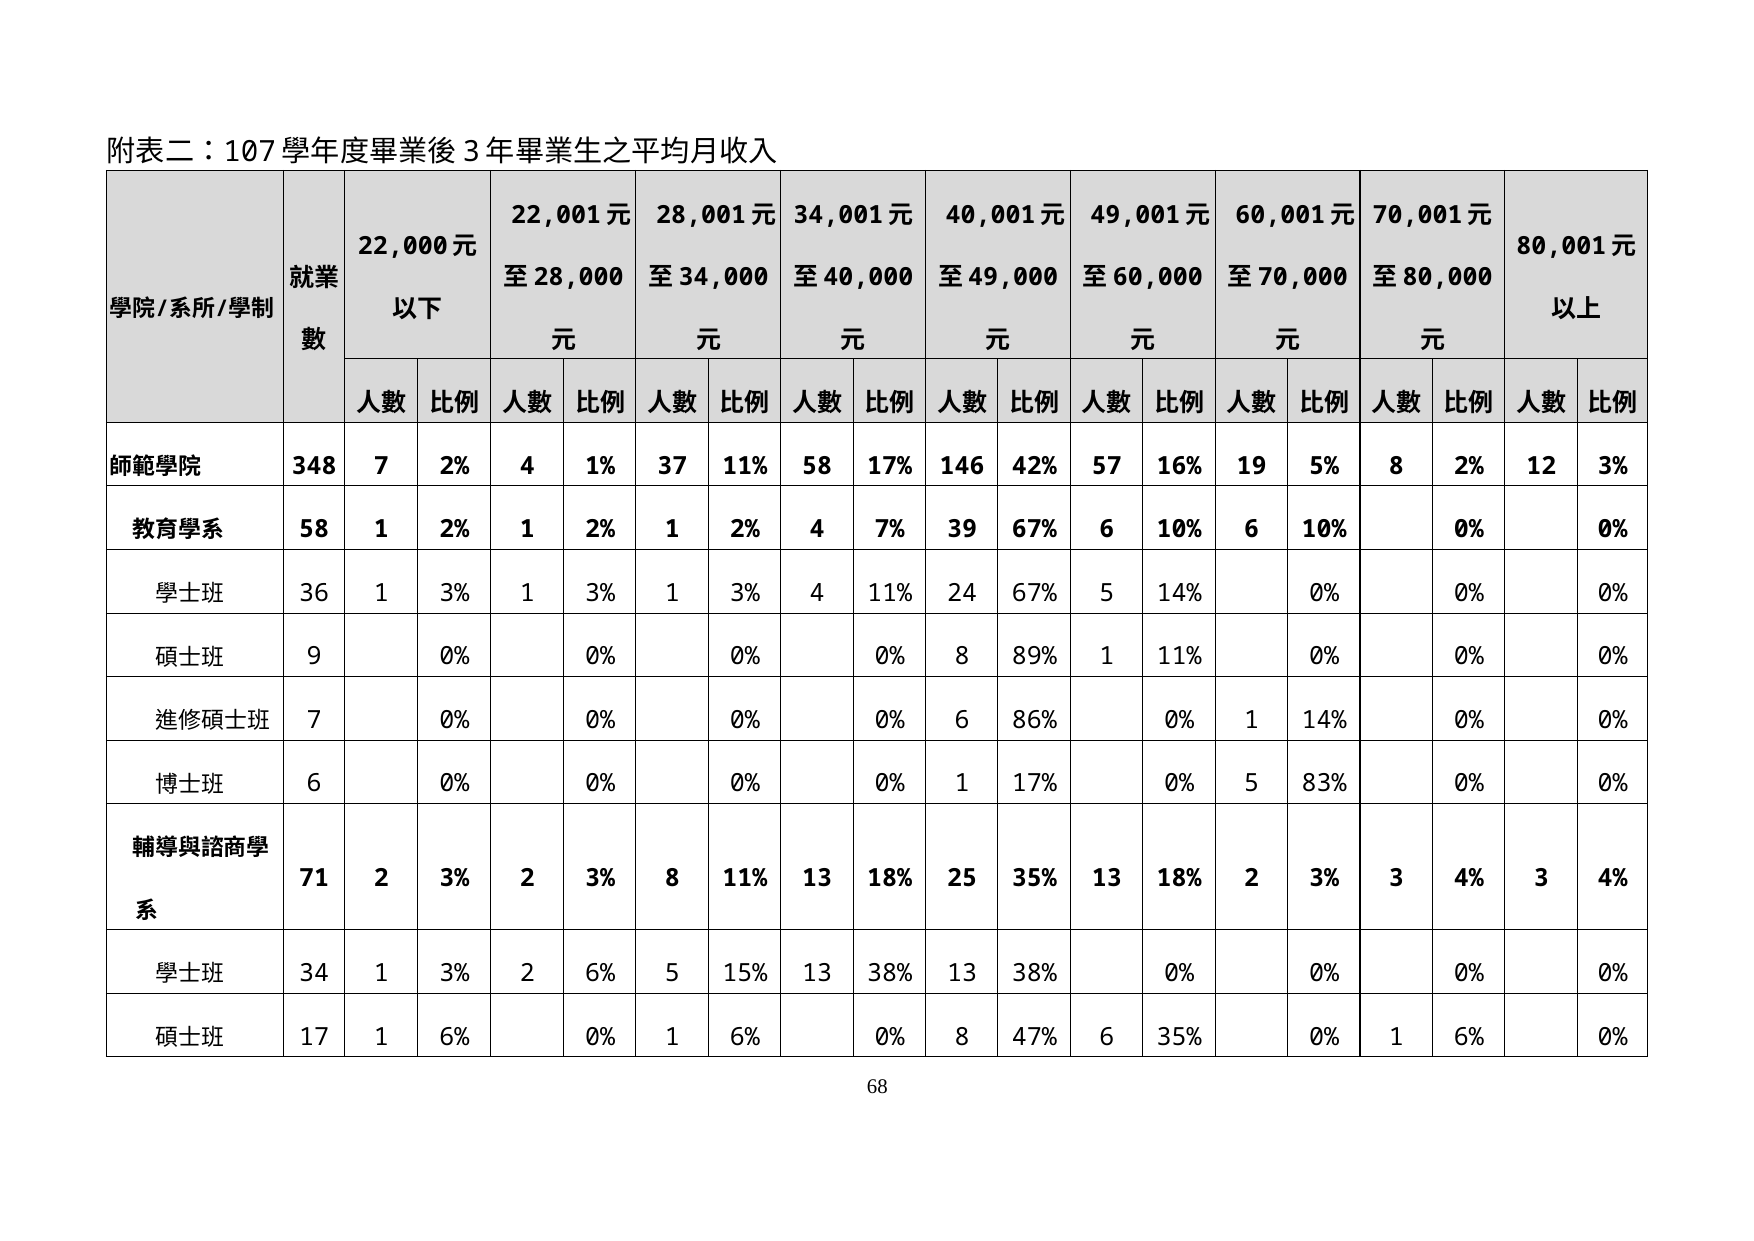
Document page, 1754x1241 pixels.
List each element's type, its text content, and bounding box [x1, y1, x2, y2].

table_cell [1361, 550, 1432, 612]
table_header 49,001元至60,000元 [1071, 171, 1215, 358]
table_cell 3 [1505, 804, 1577, 929]
table_header 就業數 [284, 171, 344, 422]
table_header 60,001元至70,000元 [1216, 171, 1359, 358]
table_cell 0% [854, 994, 925, 1056]
table_cell 0% [564, 741, 635, 803]
table_cell 0% [1288, 550, 1359, 612]
table_cell 0% [1433, 614, 1504, 676]
table_cell 0% [1578, 994, 1647, 1056]
table_cell 3% [1578, 423, 1647, 485]
table_cell 人數 [926, 359, 997, 422]
table_cell [1071, 741, 1142, 803]
table_cell 24 [926, 550, 997, 612]
table_cell 6 [284, 741, 344, 803]
table_cell 3% [418, 550, 490, 612]
table_cell 58 [781, 423, 853, 485]
table_cell 35% [1143, 994, 1215, 1056]
table_cell [345, 677, 417, 739]
table_cell 2 [491, 930, 563, 993]
table_cell 0% [1433, 677, 1504, 739]
table_cell 0% [1578, 930, 1647, 993]
table_cell 7% [854, 486, 925, 549]
table_cell 14% [1143, 550, 1215, 612]
table_cell 13 [1071, 804, 1142, 929]
table_cell [1361, 486, 1432, 549]
table_cell [1071, 677, 1142, 739]
table_cell [491, 994, 563, 1056]
table_cell 1 [345, 994, 417, 1056]
table_cell 1 [345, 930, 417, 993]
table_header 學院/系所/學制 [107, 171, 283, 422]
table_cell 比例 [564, 359, 635, 422]
table_cell 6% [564, 930, 635, 993]
table_cell 1 [636, 994, 708, 1056]
table_cell 2 [1216, 804, 1287, 929]
table_cell 人數 [345, 359, 417, 422]
table_cell 0% [1143, 741, 1215, 803]
table_cell 0% [564, 614, 635, 676]
table_cell 輔導與諮商學系 [107, 804, 283, 929]
table_cell 67% [998, 550, 1070, 612]
table_cell 6 [1071, 994, 1142, 1056]
table_cell 42% [998, 423, 1070, 485]
table_cell [781, 614, 853, 676]
table_cell 學士班 [107, 550, 283, 612]
table_cell [781, 677, 853, 739]
table_cell 19 [1216, 423, 1287, 485]
table_cell 0% [1433, 741, 1504, 803]
table_cell 11% [854, 550, 925, 612]
table_cell 比例 [1433, 359, 1504, 422]
table_header 40,001元至49,000元 [926, 171, 1070, 358]
table_cell 0% [1433, 486, 1504, 549]
table_cell 2% [418, 423, 490, 485]
table_cell 1 [491, 486, 563, 549]
table_cell 人數 [1361, 359, 1432, 422]
table_cell 0% [709, 741, 780, 803]
table_cell 0% [1288, 994, 1359, 1056]
table_cell 比例 [854, 359, 925, 422]
table_cell 13 [781, 930, 853, 993]
table_cell 0% [418, 614, 490, 676]
table_cell [1361, 614, 1432, 676]
table_cell 67% [998, 486, 1070, 549]
table_cell 8 [926, 994, 997, 1056]
table_cell 38% [854, 930, 925, 993]
table_cell 13 [926, 930, 997, 993]
table_cell 18% [1143, 804, 1215, 929]
table_cell 25 [926, 804, 997, 929]
table_cell 1 [345, 550, 417, 612]
table_cell 7 [345, 423, 417, 485]
table_cell 比例 [418, 359, 490, 422]
table_cell 師範學院 [107, 423, 283, 485]
table_cell 0% [854, 677, 925, 739]
table_header 70,001元至80,000元 [1361, 171, 1504, 358]
table_cell 0% [1433, 930, 1504, 993]
table_cell 2% [709, 486, 780, 549]
table_cell [1361, 677, 1432, 739]
table_cell 學士班 [107, 930, 283, 993]
table_cell 9 [284, 614, 344, 676]
table_cell 8 [926, 614, 997, 676]
table_cell 進修碩士班 [107, 677, 283, 739]
table_cell 3% [564, 804, 635, 929]
table_cell [1505, 930, 1577, 993]
table_cell 3% [1288, 804, 1359, 929]
table_cell 4 [781, 486, 853, 549]
table_cell 146 [926, 423, 997, 485]
table_cell 6% [1433, 994, 1504, 1056]
table_cell 0% [1433, 550, 1504, 612]
table_cell 4% [1578, 804, 1647, 929]
table_cell 17% [854, 423, 925, 485]
table_cell 碩士班 [107, 614, 283, 676]
table_cell 4 [491, 423, 563, 485]
table_cell 2 [345, 804, 417, 929]
table_cell [1505, 486, 1577, 549]
table_cell 比例 [1578, 359, 1647, 422]
table_cell [1361, 930, 1432, 993]
table_cell 5% [1288, 423, 1359, 485]
table_cell 10% [1143, 486, 1215, 549]
table_cell 15% [709, 930, 780, 993]
table_cell 11% [709, 423, 780, 485]
table_cell 2 [491, 804, 563, 929]
table_cell 7 [284, 677, 344, 739]
table_cell [1361, 741, 1432, 803]
table_cell 0% [564, 677, 635, 739]
table_cell [781, 741, 853, 803]
table_cell [781, 994, 853, 1056]
table_cell [491, 614, 563, 676]
table_cell 8 [636, 804, 708, 929]
table_cell 0% [854, 614, 925, 676]
table_cell [1505, 550, 1577, 612]
table_cell 16% [1143, 423, 1215, 485]
table_cell 0% [709, 677, 780, 739]
table_cell 比例 [1288, 359, 1359, 422]
table_cell 比例 [709, 359, 780, 422]
table_cell 1 [636, 550, 708, 612]
table_cell 1 [491, 550, 563, 612]
table_cell 2% [564, 486, 635, 549]
table_cell [1505, 741, 1577, 803]
table_cell 2% [418, 486, 490, 549]
table_cell [636, 741, 708, 803]
table_cell 5 [636, 930, 708, 993]
table_cell 3 [1361, 804, 1432, 929]
table_cell 71 [284, 804, 344, 929]
table_cell 47% [998, 994, 1070, 1056]
table_cell [1505, 677, 1577, 739]
table_cell [1071, 930, 1142, 993]
table_header 80,001元以上 [1505, 171, 1647, 358]
table_cell 14% [1288, 677, 1359, 739]
table_cell [345, 614, 417, 676]
table_cell 博士班 [107, 741, 283, 803]
table_cell 5 [1071, 550, 1142, 612]
table_cell 36 [284, 550, 344, 612]
table_cell 比例 [1143, 359, 1215, 422]
table_cell 0% [709, 614, 780, 676]
table_cell [636, 614, 708, 676]
table_cell 5 [1216, 741, 1287, 803]
table_cell [1216, 994, 1287, 1056]
table_cell 6% [709, 994, 780, 1056]
table_cell 1 [1361, 994, 1432, 1056]
table_cell [636, 677, 708, 739]
table_cell 10% [1288, 486, 1359, 549]
table_cell 比例 [998, 359, 1070, 422]
table_cell 18% [854, 804, 925, 929]
table_header 22,001元至28,000元 [491, 171, 635, 358]
table_cell 3% [418, 804, 490, 929]
table_cell 0% [1143, 677, 1215, 739]
table_cell [1216, 614, 1287, 676]
table_cell 86% [998, 677, 1070, 739]
table_cell [491, 677, 563, 739]
table_cell 17 [284, 994, 344, 1056]
table_header 34,001元至40,000元 [781, 171, 925, 358]
table_cell 38% [998, 930, 1070, 993]
table_cell 0% [1288, 930, 1359, 993]
table_cell 11% [709, 804, 780, 929]
table_cell 0% [1578, 486, 1647, 549]
table_cell 83% [1288, 741, 1359, 803]
table_cell 0% [1578, 677, 1647, 739]
table_cell 0% [1578, 741, 1647, 803]
table_cell 35% [998, 804, 1070, 929]
table_cell 人數 [1505, 359, 1577, 422]
table_cell 6 [1216, 486, 1287, 549]
table_cell 3% [709, 550, 780, 612]
table_cell 6% [418, 994, 490, 1056]
table_header 22,000元以下 [345, 171, 490, 358]
table_cell 13 [781, 804, 853, 929]
table_cell [491, 741, 563, 803]
table_cell 0% [1578, 614, 1647, 676]
table_cell [1216, 930, 1287, 993]
table_cell 碩士班 [107, 994, 283, 1056]
table_cell 2% [1433, 423, 1504, 485]
table_cell 58 [284, 486, 344, 549]
table_cell 0% [1578, 550, 1647, 612]
table_cell 4% [1433, 804, 1504, 929]
table_cell 3% [564, 550, 635, 612]
table_cell 34 [284, 930, 344, 993]
subtitle 附表二：107學年度畢業後3年畢業生之平均月收入 [106, 127, 1648, 170]
table_cell 17% [998, 741, 1070, 803]
table_cell [1505, 614, 1577, 676]
table_cell 1 [1216, 677, 1287, 739]
table_cell 1 [926, 741, 997, 803]
table_cell 人數 [636, 359, 708, 422]
table_cell 人數 [781, 359, 853, 422]
table_cell 0% [418, 741, 490, 803]
table_cell 人數 [1216, 359, 1287, 422]
table_header 28,001元至34,000元 [636, 171, 780, 358]
table_cell 0% [1288, 614, 1359, 676]
table_cell 1% [564, 423, 635, 485]
table_cell 1 [636, 486, 708, 549]
table_cell 教育學系 [107, 486, 283, 549]
table_cell 348 [284, 423, 344, 485]
table_cell 89% [998, 614, 1070, 676]
table_cell 4 [781, 550, 853, 612]
table_cell 0% [854, 741, 925, 803]
table_cell 0% [564, 994, 635, 1056]
table_cell 0% [418, 677, 490, 739]
table_cell 57 [1071, 423, 1142, 485]
table_cell 3% [418, 930, 490, 993]
table_cell [1505, 994, 1577, 1056]
table_cell [1216, 550, 1287, 612]
table_cell 0% [1143, 930, 1215, 993]
table_cell 12 [1505, 423, 1577, 485]
table_cell 39 [926, 486, 997, 549]
table_cell 人數 [1071, 359, 1142, 422]
table_cell 6 [1071, 486, 1142, 549]
table_cell 1 [345, 486, 417, 549]
table_cell 37 [636, 423, 708, 485]
table_cell 人數 [491, 359, 563, 422]
table_cell 11% [1143, 614, 1215, 676]
table_cell [345, 741, 417, 803]
table_cell 8 [1361, 423, 1432, 485]
table_cell 6 [926, 677, 997, 739]
table_cell 1 [1071, 614, 1142, 676]
